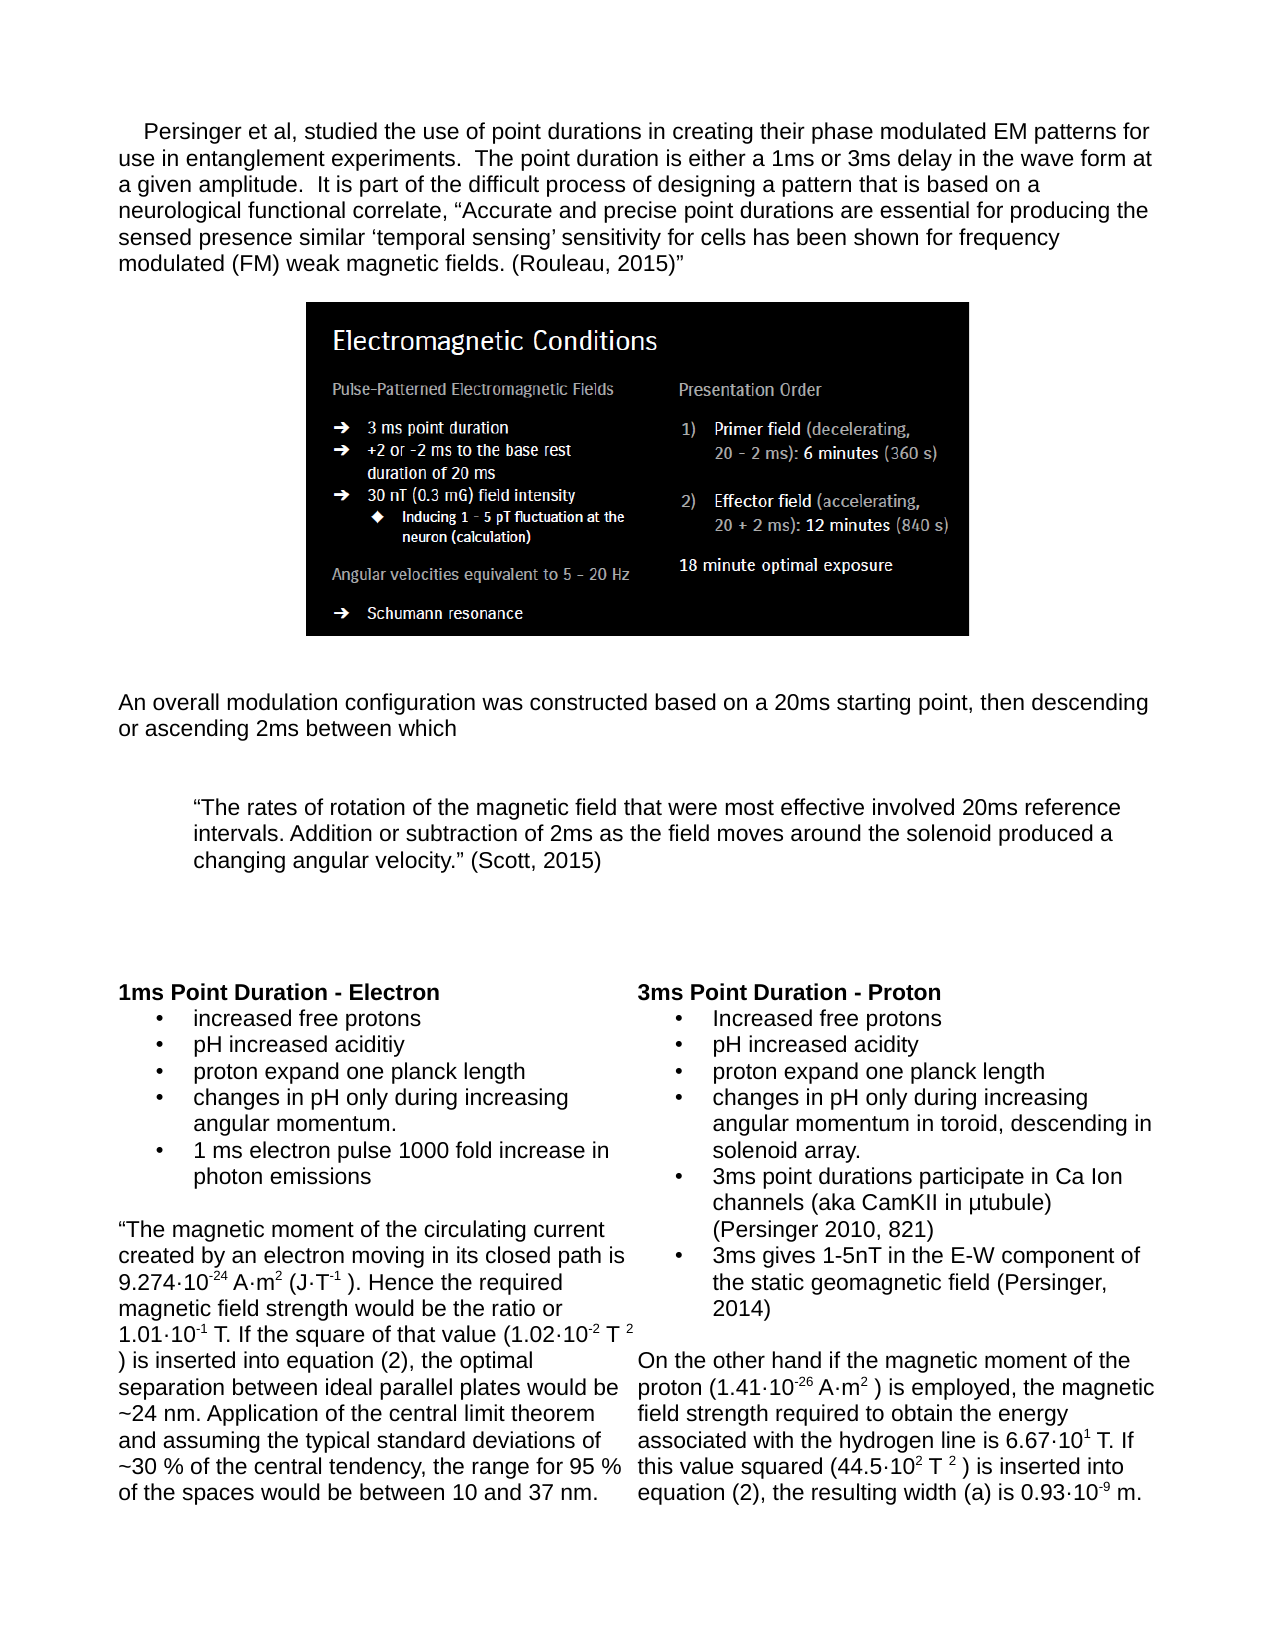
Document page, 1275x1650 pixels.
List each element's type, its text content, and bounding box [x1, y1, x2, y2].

text An overall modulation configuration was constructed based on a 20ms starting point, then descending or ascending 2ms between which [118, 689, 1157, 741]
table_header 1ms Point Duration - Electron [118, 979, 637, 1005]
table_cell increased free protons pH increased aciditiy proton expand one planck length changes in pH only during increasing angular momentum. 1 ms electron pulse 1000 fold increase in photon emissions “The magnetic moment of the circulating current created by an electron moving in its closed path is 9.274·10-24 A·m2 (J·T-1 ). Hence the required magnetic field strength would be the ratio or 1.01·10-1 T. If the square of that value (1.02·10-2 T 2 ) is inserted into equation (2), the optimal separation between ideal parallel plates would be ~24 nm. Application of the central limit theorem and assuming the typical standard deviations of ~30 % of the central tendency, the range for 95 % of the spaces would be between 10 and 37 nm. [118, 1005, 637, 1506]
text Persinger et al, studied the use of point durations in creating their phase modulated EM patterns for use in entanglement experiments. The point duration is either a 1ms or 3ms delay in the wave form at a given amplitude. It is part of the difficult process of designing a pattern that is based on a neurological functional correlate, “Accurate and precise point durations are essential for producing the sensed presence similar ‘temporal sensing’ sensitivity for cells has been shown for frequency modulated (FM) weak magnetic fields. (Rouleau, 2015)” [118, 118, 1157, 276]
table_header 3ms Point Duration - Proton [638, 979, 1157, 1005]
text “The rates of rotation of the magnetic field that were most effective involved 20ms reference intervals. Addition or subtraction of 2ms as the field moves around the solenoid produced a changing angular velocity.” (Scott, 2015) [193, 794, 1157, 873]
picture [306, 302, 970, 636]
table_cell Increased free protons pH increased acidity proton expand one planck length changes in pH only during increasing angular momentum in toroid, descending in solenoid array. 3ms point durations participate in Ca Ion channels (aka CamKII in μtubule) (Persinger 2010, 821) 3ms gives 1-5nT in the E-W component of the static geomagnetic field (Persinger, 2014) On the other hand if the magnetic moment of the proton (1.41·10-26 A·m2 ) is employed, the magnetic field strength required to obtain the energy associated with the hydrogen line is 6.67·101 T. If this value squared (44.5·102 T 2 ) is inserted into equation (2), the resulting width (a) is 0.93·10-9 m. [638, 1005, 1157, 1506]
